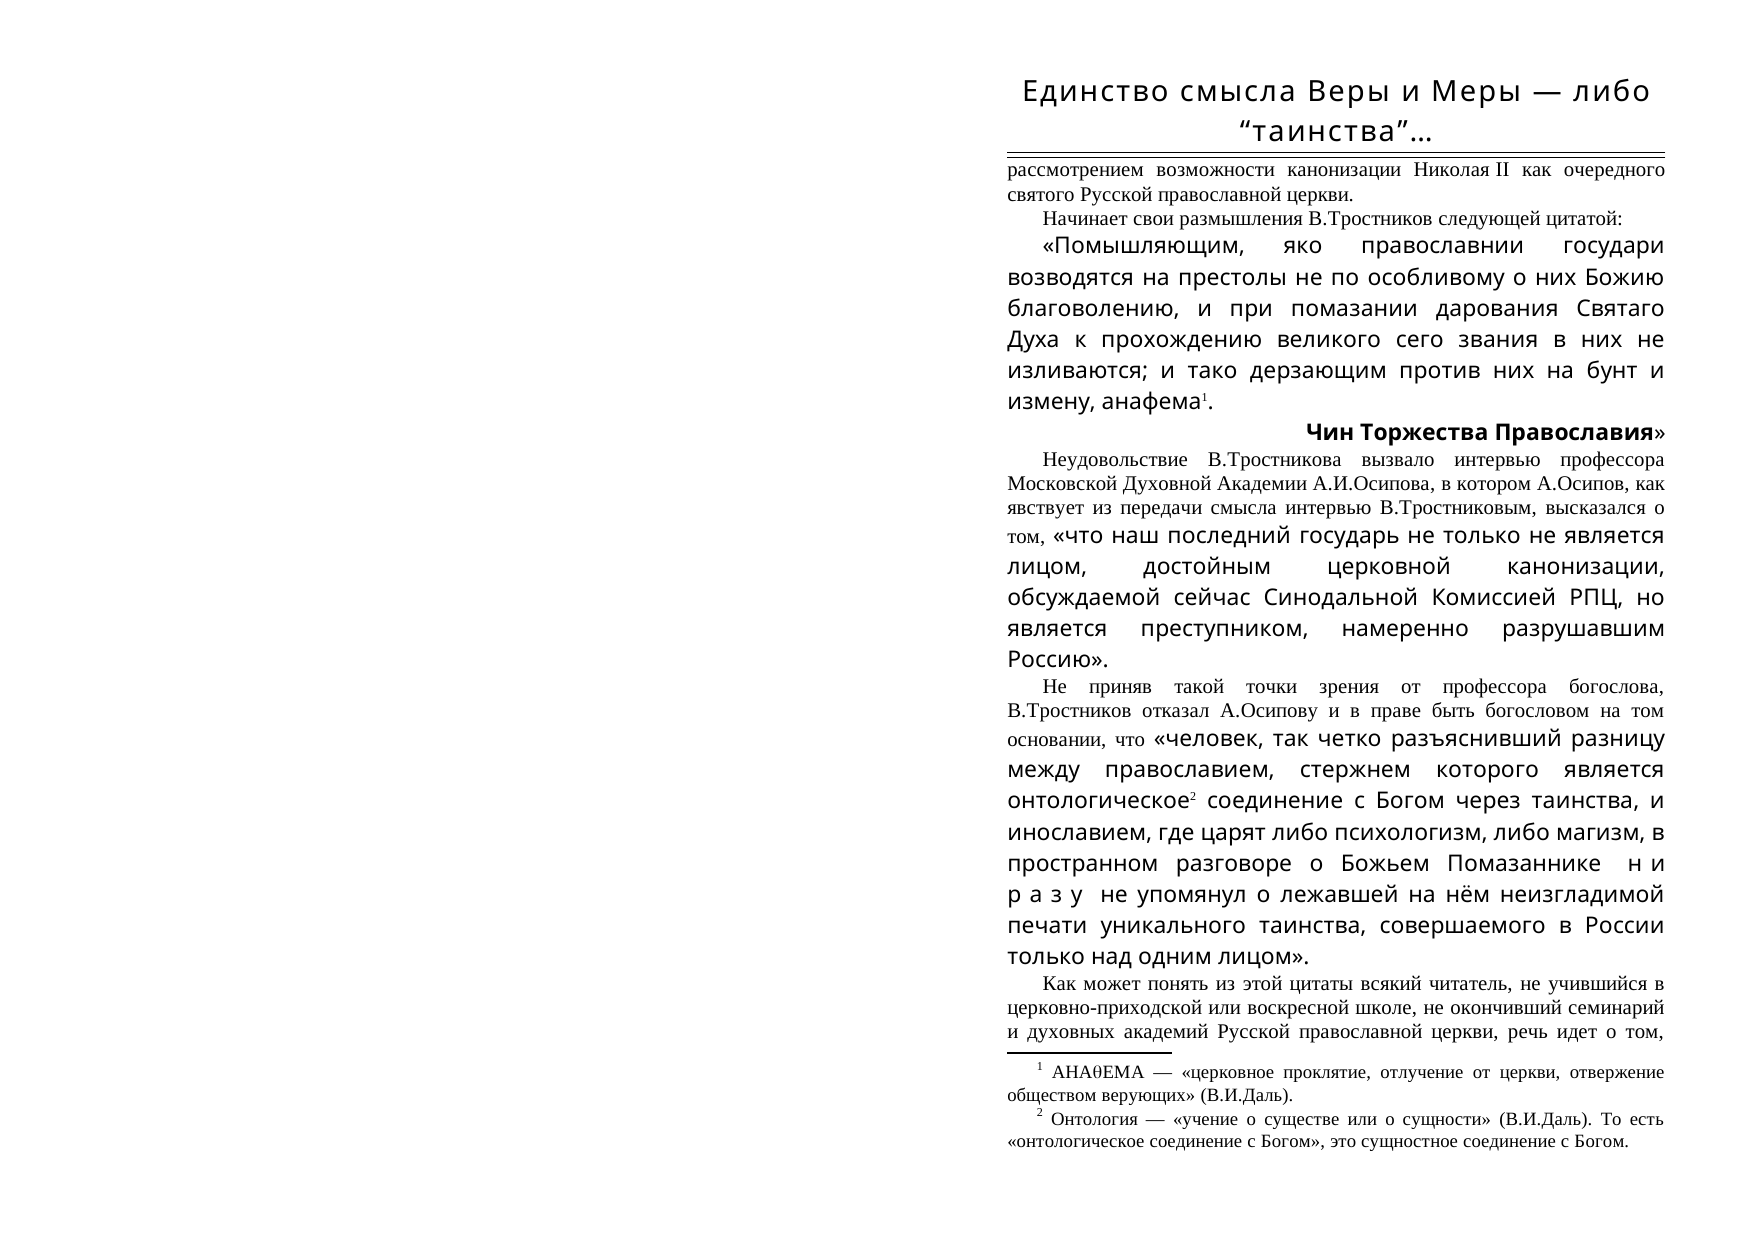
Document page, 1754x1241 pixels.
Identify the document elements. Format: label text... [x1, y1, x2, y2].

text Онтология — «учение о существе или о сущности» (В.И.Даль). То есть «онтологическое соединение с Богом», это сущностное соединение с Богом. [1007, 1105, 1665, 1152]
text «Помышляющим, яко православнии государи возводятся на престолы не по особливому о них Божию благоволению, и при помазании дарования Святаго Духа к прохождению великого сего звания в них не изливаются; и тако дерзающим против них на бунт и измену, анафема. [1007, 229, 1665, 416]
text рассмотрением возможности канонизации Николая II как очередного святого Русской православной церкви. [1007, 158, 1665, 205]
text Начинает свои размышления В.Тростников следующей цитатой: [1007, 205, 1665, 229]
text Чин Торжества Православия» [1007, 416, 1665, 447]
text АНАqЕМА — «церковное проклятие, отлучение от церкви, отвержение обществом верующих» (В.И.Даль). [1007, 1059, 1665, 1105]
text Как может понять из этой цитаты всякий читатель, не учившийся в церковно-приходской или воскресной школе, не окончивший семинарий и духовных академий Русской православной церкви, речь идет о том, [1007, 971, 1665, 1043]
text Не приняв такой точки зрения от профессора богослова, В.Тростников отказал А.Осипову и в праве быть богословом на том основании, что «человек, так четко разъяснивший разницу между православием, стержнем которого является онтологическое соединение с Богом через таинства, и инославием, где царят либо психологизм, либо магизм, в пространном разговоре о Божьем Помазаннике ни разу не упомянул о лежавшей на нём неизгладимой печати уникального таинства, совершаемого в России только над одним лицом». [1007, 674, 1665, 971]
text Неудовольствие В.Тростникова вызвало интервью профессора Московской Духовной Академии А.И.Осипова, в котором А.Осипов, как явствует из передачи смысла интервью В.Тростниковым, высказался о том, «что наш последний государь не только не является лицом, достойным церковной канонизации, обсуждаемой сейчас Синодальной Комиссией РПЦ, но является преступником, намеренно разрушавшим Россию». [1007, 447, 1665, 674]
